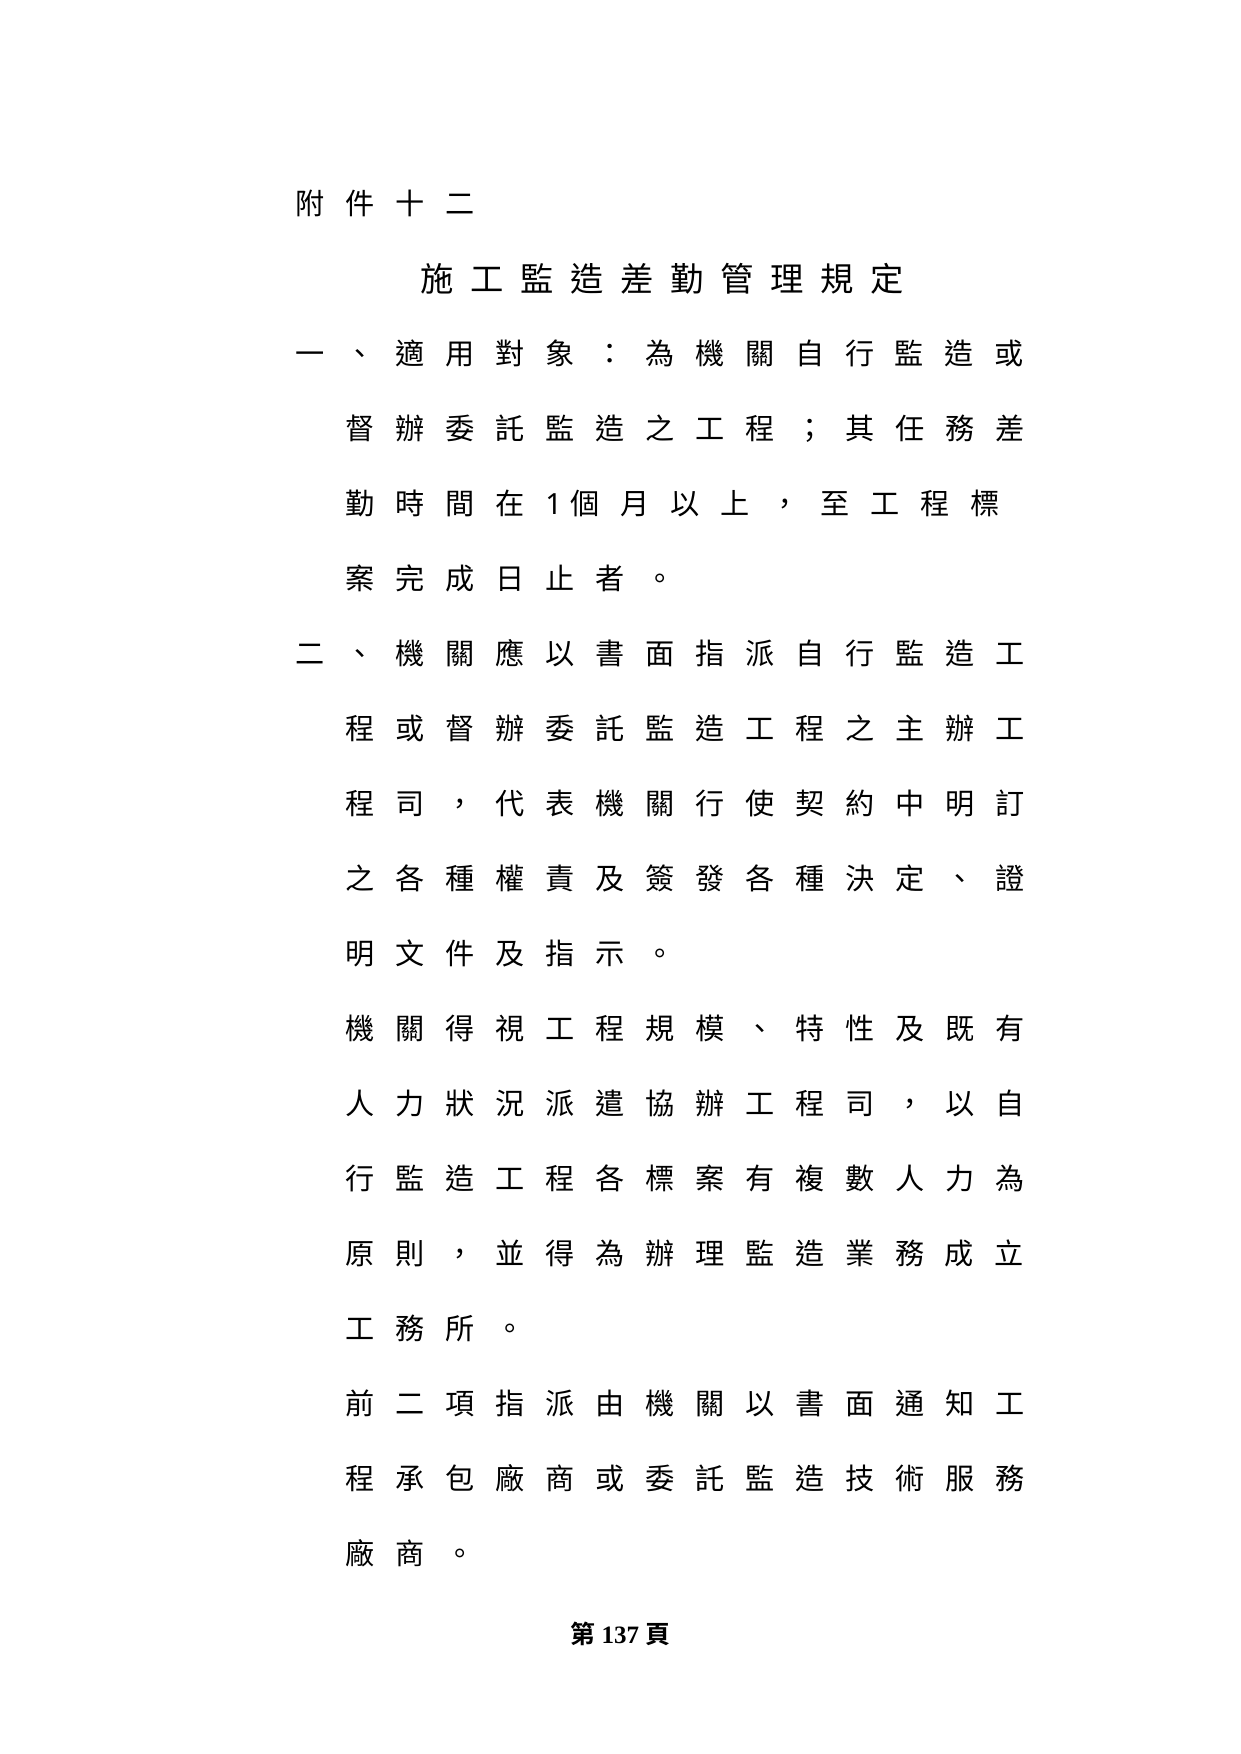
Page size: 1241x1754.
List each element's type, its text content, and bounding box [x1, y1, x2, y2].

text 二、機關應以書面指派自行監造工程或督辦委託監造工程之主辦工程司，代表機關行使契約中明訂之各種權責及簽發各種決定、證明文件及指示。 [276, 614, 1045, 989]
text 機關得視工程規模、特性及既有人力狀況派遣協辦工程司，以自行監造工程各標案有複數人力為原則，並得為辦理監造業務成立工務所。 [334, 989, 1045, 1364]
text 前二項指派由機關以書面通知工程承包廠商或委託監造技術服務廠商。 [334, 1364, 1045, 1589]
text 附件十二 [195, 164, 1045, 239]
text 施工監造差勤管理規定 [195, 239, 1045, 314]
text 一、適用對象：為機關自行監造或督辦委託監造之工程；其任務差勤時間在1個月以上，至工程標案完成日止者。 [276, 314, 1045, 614]
